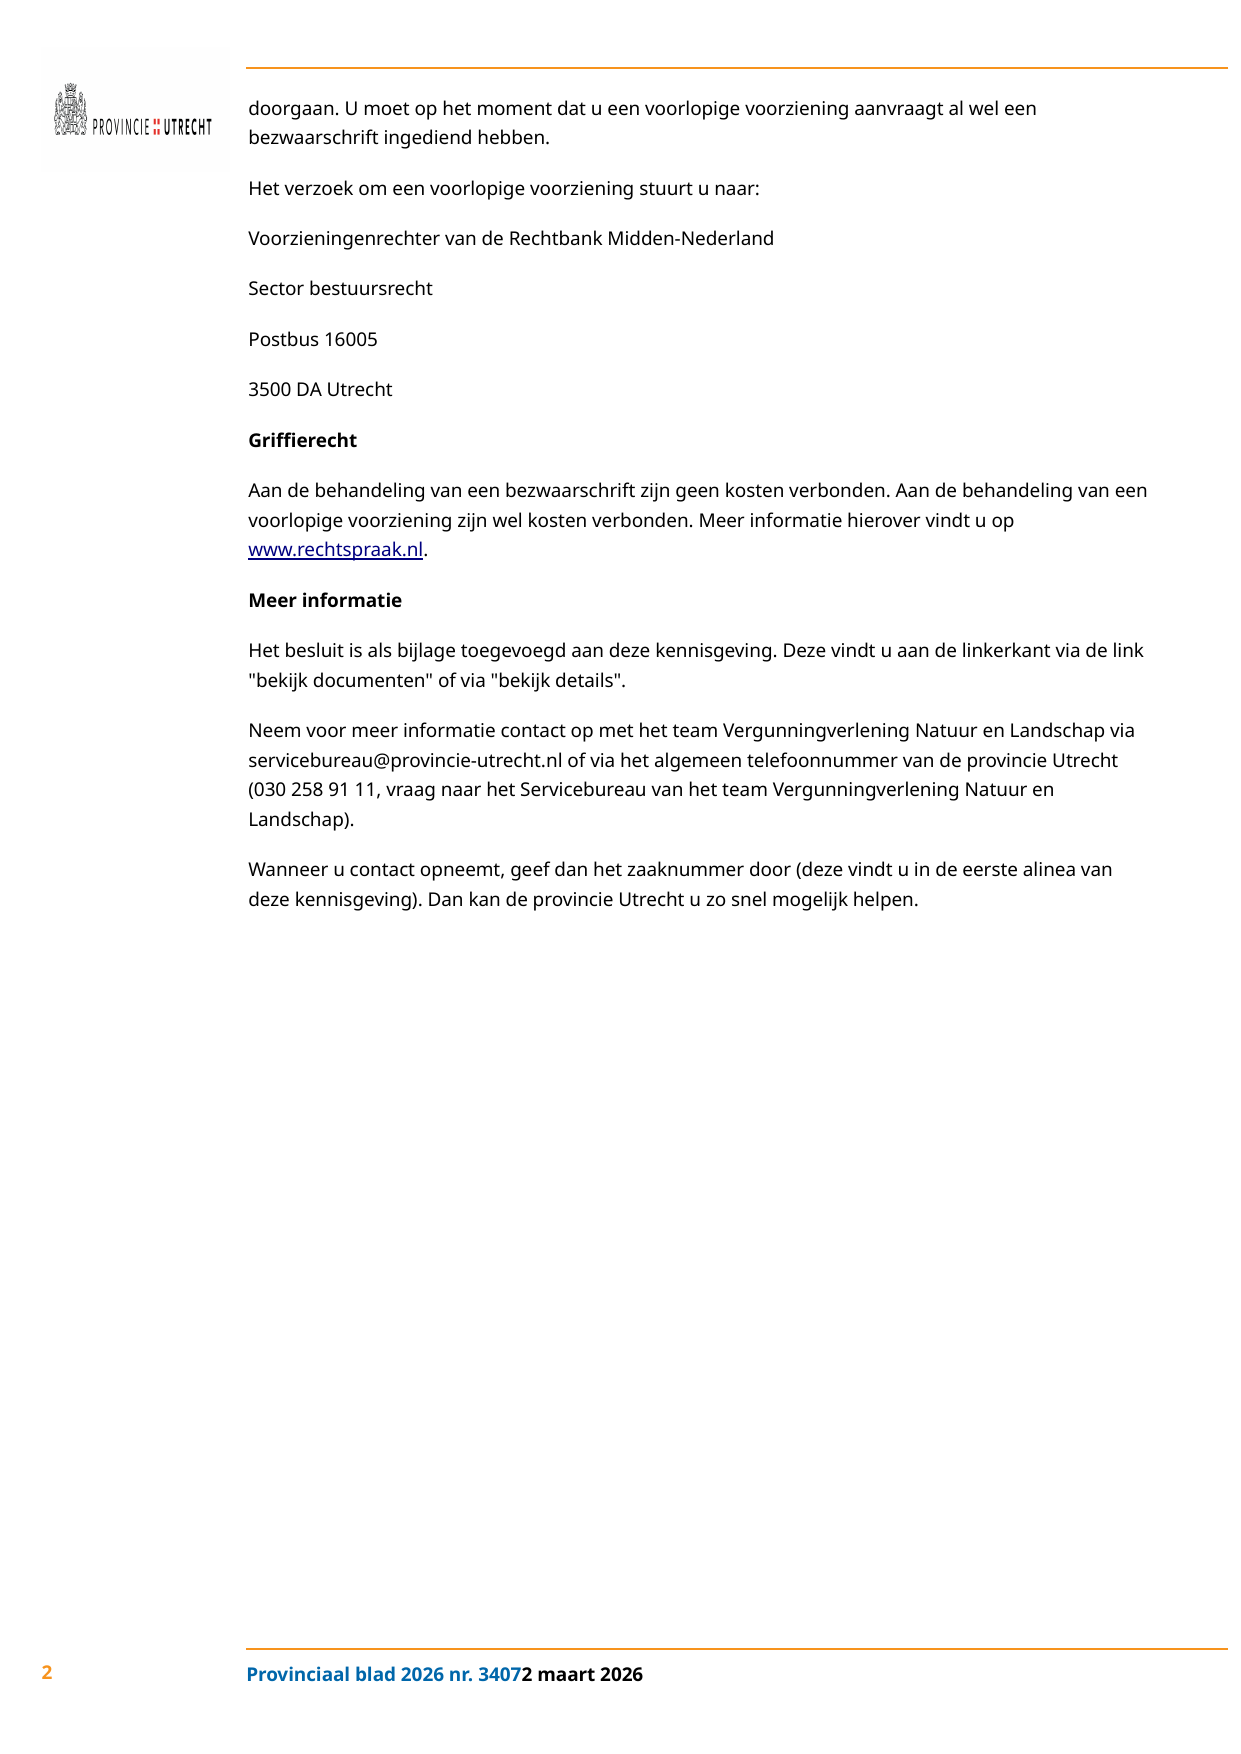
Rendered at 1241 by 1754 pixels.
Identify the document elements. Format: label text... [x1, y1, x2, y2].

text Postbus 16005 [248, 326, 1152, 352]
text Neem voor meer informatie contact op met het team Vergunningverlening Natuur en Landschap via servicebureau@provincie-utrecht.nl of via het algemeen telefoonnummer van de provincie Utrecht (030 258 91 11, vraag naar het Servicebureau van het team Vergunningverlening Natuur en Landschap). [248, 717, 1152, 832]
text doorgaan. U moet op het moment dat u een voorlopige voorziening aanvraagt al wel een bezwaarschrift ingediend hebben. [248, 95, 1152, 150]
picture [41, 47, 231, 172]
text Het verzoek om een voorlopige voorziening stuurt u naar: [248, 175, 1152, 201]
text Voorzieningenrechter van de Rechtbank Midden-Nederland [248, 225, 1152, 251]
text Sector bestuursrecht [248, 276, 1152, 301]
text 3500 DA Utrecht [248, 376, 1152, 402]
text Griffierecht [248, 427, 1152, 453]
text Meer informatie [248, 587, 1152, 613]
text Het besluit is als bijlage toegevoegd aan deze kennisgeving. Deze vindt u aan de linkerkant via de link "bekijk documenten" of via "bekijk details". [248, 637, 1152, 693]
text Wanneer u contact opneemt, geef dan het zaaknummer door (deze vindt u in de eerste alinea van deze kennisgeving). Dan kan de provincie Utrecht u zo snel mogelijk helpen. [248, 856, 1152, 912]
text Aan de behandeling van een bezwaarschrift zijn geen kosten verbonden. Aan de behandeling van een voorlopige voorziening zijn wel kosten verbonden. Meer informatie hierover vindt u op www.rechtspraak.nl. [248, 477, 1152, 562]
